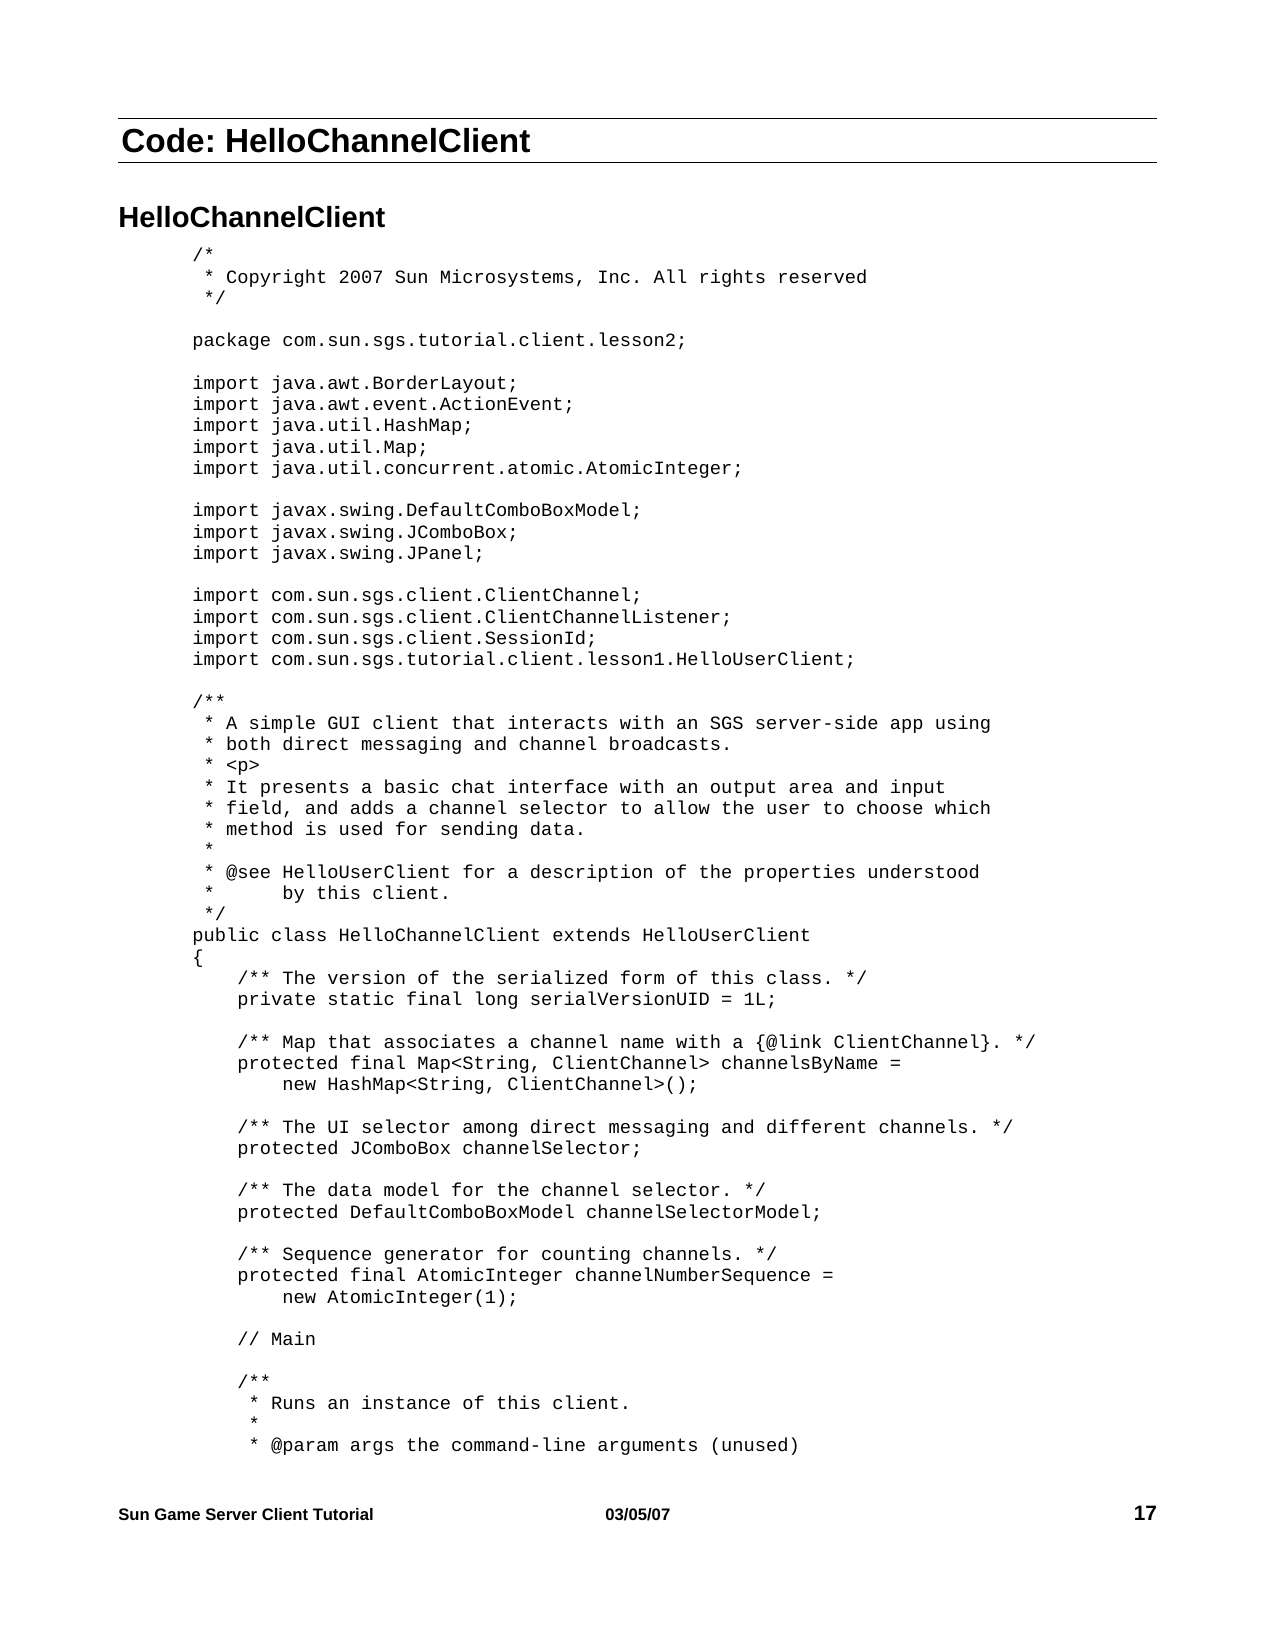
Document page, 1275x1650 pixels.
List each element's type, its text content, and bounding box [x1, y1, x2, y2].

subtitle Code: HelloChannelClient [118, 119, 1157, 162]
text /* * Copyright 2007 Sun Microsystems, Inc. All rights reserved */ package com.sun.sgs.tutorial.client.lesson2; import java.awt.BorderLayout; import java.awt.event.ActionEvent; import java.util.HashMap; import java.util.Map; import java.util.concurrent.atomic.AtomicInteger; import javax.swing.DefaultComboBoxModel; import javax.swing.JComboBox; import javax.swing.JPanel; import com.sun.sgs.client.ClientChannel; import com.sun.sgs.client.ClientChannelListener; import com.sun.sgs.client.SessionId; import com.sun.sgs.tutorial.client.lesson1.HelloUserClient; /** * A simple GUI client that interacts with an SGS server-side app using * both direct messaging and channel broadcasts. * <p> * It presents a basic chat interface with an output area and input * field, and adds a channel selector to allow the user to choose which * method is used for sending data. * * @see HelloUserClient for a description of the properties understood * by this client. */ public class HelloChannelClient extends HelloUserClient { /** The version of the serialized form of this class. */ private static final long serialVersionUID = 1L; /** Map that associates a channel name with a {@link ClientChannel}. */ protected final Map<String, ClientChannel> channelsByName = new HashMap<String, ClientChannel>(); /** The UI selector among direct messaging and different channels. */ protected JComboBox channelSelector; /** The data model for the channel selector. */ protected DefaultComboBoxModel channelSelectorModel; /** Sequence generator for counting channels. */ protected final AtomicInteger channelNumberSequence = new AtomicInteger(1); // Main /** * Runs an instance of this client. * * @param args the command-line arguments (unused) [192, 246, 1098, 1457]
subtitle HelloChannelClient [118, 201, 1157, 234]
